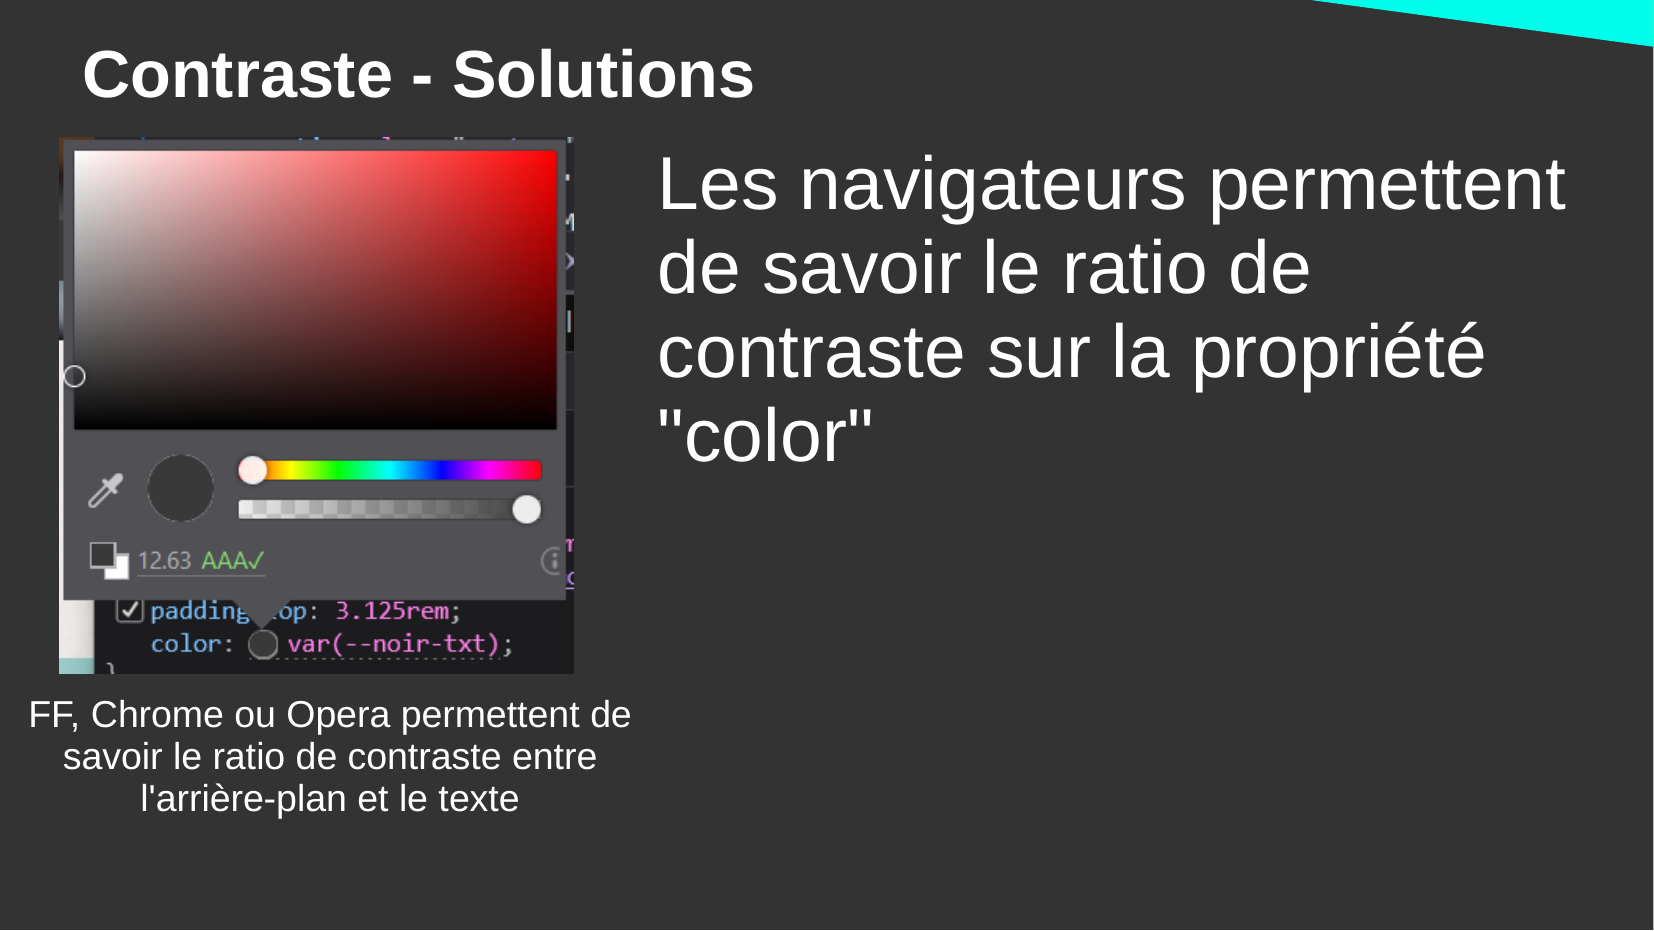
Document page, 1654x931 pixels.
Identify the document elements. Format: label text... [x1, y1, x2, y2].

text_box [1310, 0, 1654, 47]
picture [59, 137, 574, 674]
title Contraste - Solutions [82, 37, 1571, 114]
list Les navigateurs permettent de savoir le ratio de contraste sur la propriété "color" [657, 141, 1595, 485]
text_box FF, Chrome ou Opera permettent de savoir le ratio de contraste entre l'arrière-plan et le texte [0, 685, 686, 827]
